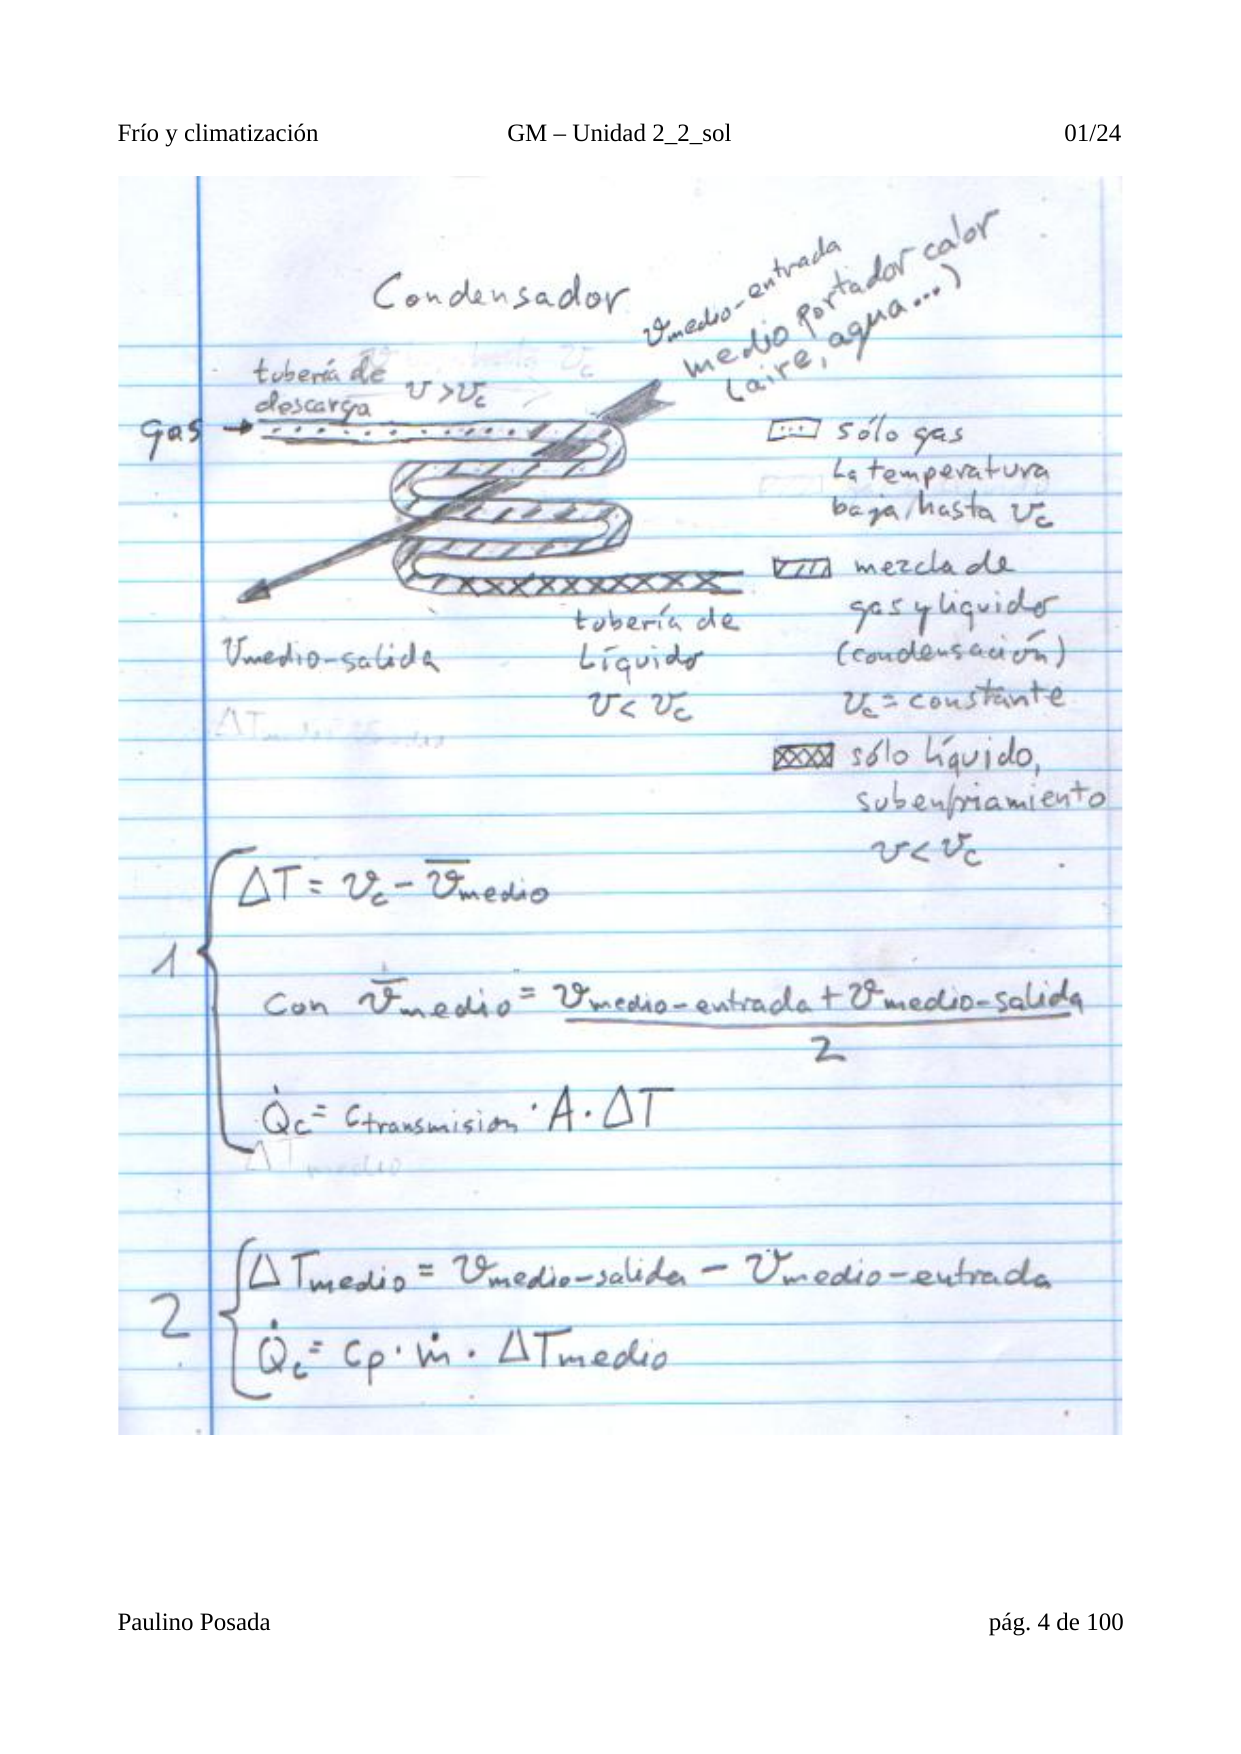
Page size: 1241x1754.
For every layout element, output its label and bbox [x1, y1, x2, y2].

picture [118, 176, 1123, 1435]
